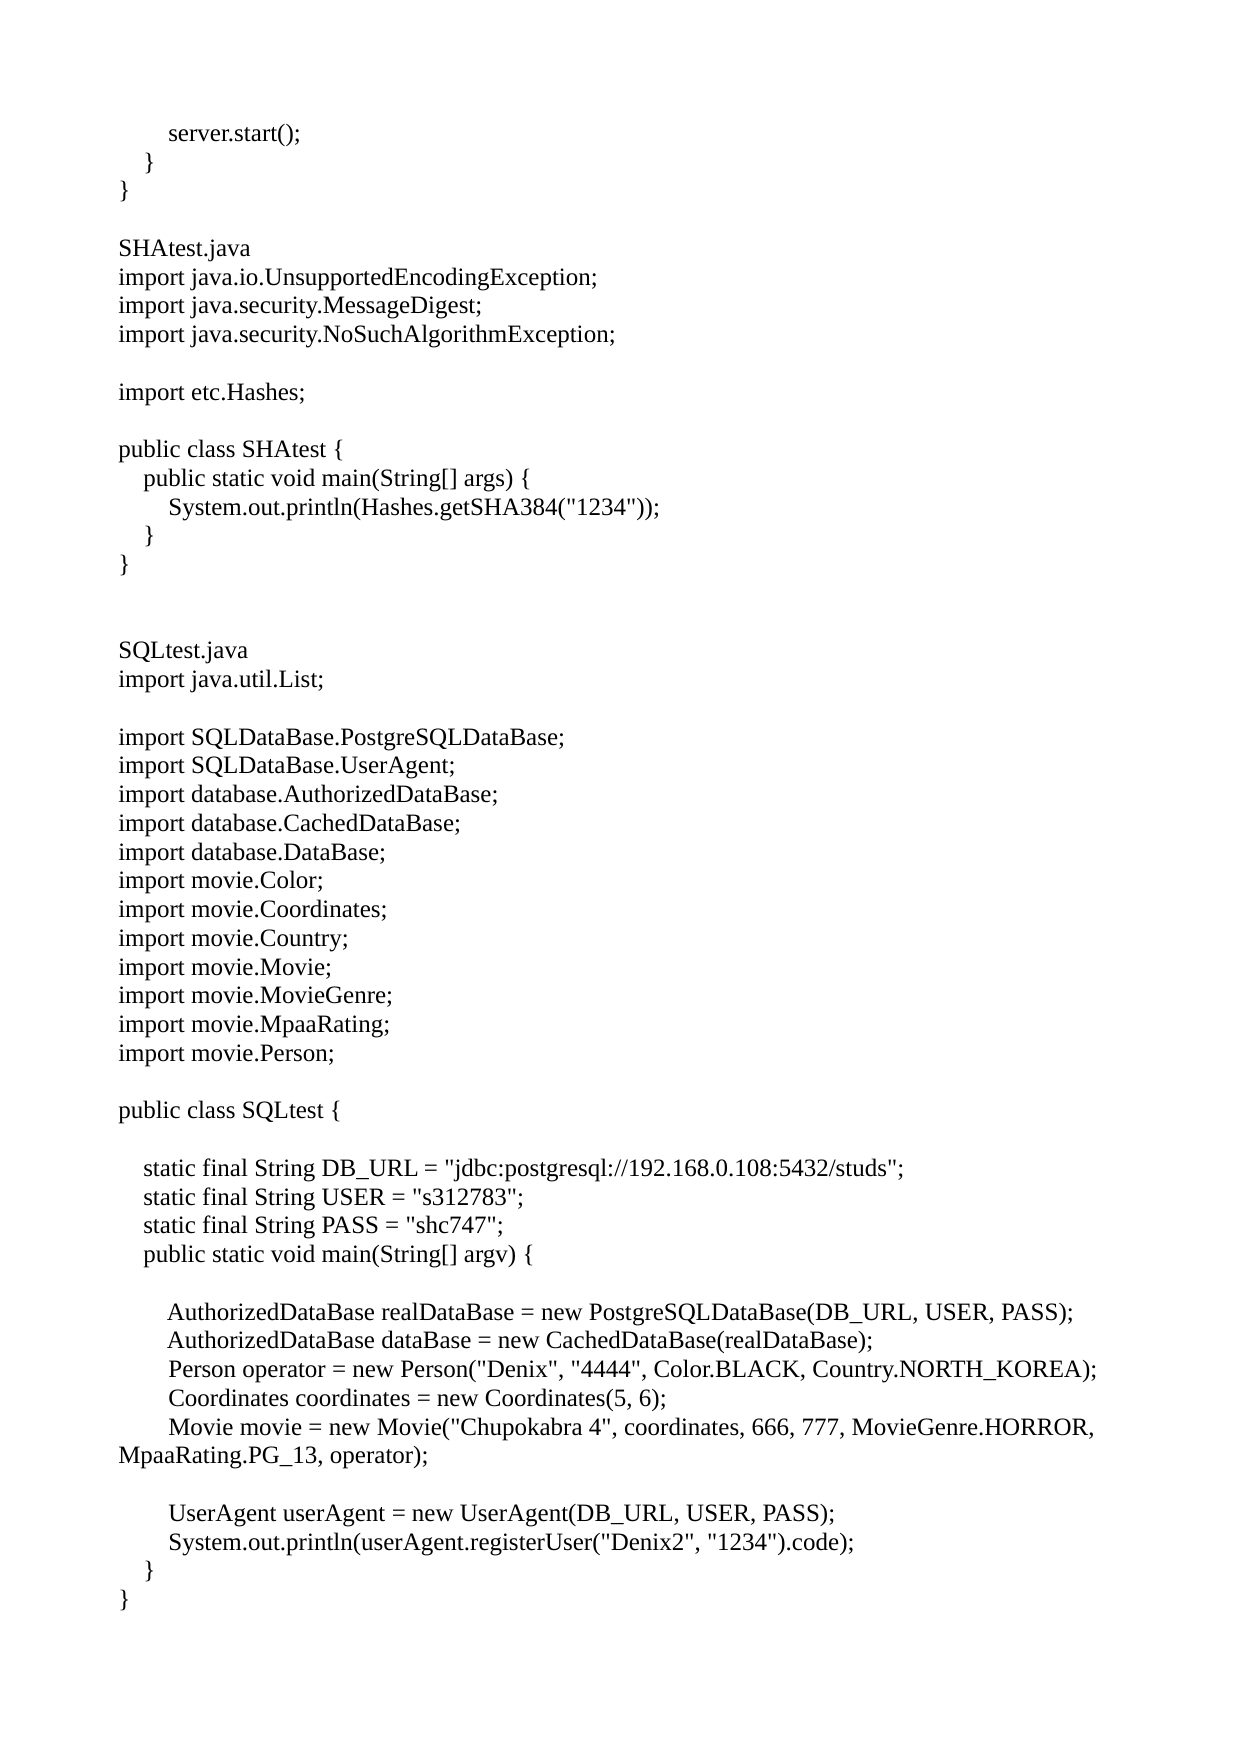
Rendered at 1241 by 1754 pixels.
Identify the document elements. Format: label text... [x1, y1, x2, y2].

text AuthorizedDataBase realDataBase = new PostgreSQLDataBase(DB_URL, USER, PASS); [118, 1297, 1122, 1326]
text } [118, 147, 1122, 176]
text Person operator = new Person("Denix", "4444", Color.BLACK, Country.NORTH_KOREA); [118, 1354, 1122, 1383]
text } [118, 521, 1122, 549]
text import SQLDataBase.PostgreSQLDataBase; [118, 722, 1122, 751]
text } [118, 549, 1122, 578]
text public class SQLtest { [118, 1096, 1122, 1124]
text public static void main(String[] argv) { [118, 1239, 1122, 1268]
text import database.DataBase; [118, 837, 1122, 866]
text System.out.println(userAgent.registerUser("Denix2", "1234").code); [118, 1527, 1122, 1556]
text Movie movie = new Movie("Chupokabra 4", coordinates, 666, 777, MovieGenre.HORROR, MpaaRating.PG_13, operator); [118, 1412, 1122, 1469]
text import java.security.NoSuchAlgorithmException; [118, 319, 1122, 348]
text import movie.MpaaRating; [118, 1009, 1122, 1038]
text import movie.Color; [118, 866, 1122, 894]
text UserAgent userAgent = new UserAgent(DB_URL, USER, PASS); [118, 1498, 1122, 1527]
text AuthorizedDataBase dataBase = new CachedDataBase(realDataBase); [118, 1326, 1122, 1354]
text import java.io.UnsupportedEncodingException; [118, 262, 1122, 291]
text import java.util.List; [118, 664, 1122, 693]
text static final String DB_URL = "jdbc:postgresql://192.168.0.108:5432/studs"; [118, 1153, 1122, 1182]
text import database.AuthorizedDataBase; [118, 779, 1122, 808]
text Coordinates coordinates = new Coordinates(5, 6); [118, 1383, 1122, 1412]
text public class SHAtest { [118, 434, 1122, 463]
text import database.CachedDataBase; [118, 808, 1122, 837]
text System.out.println(Hashes.getSHA384("1234")); [118, 492, 1122, 521]
text SQLtest.java [118, 636, 1122, 664]
text public static void main(String[] args) { [118, 463, 1122, 492]
text import SQLDataBase.UserAgent; [118, 751, 1122, 779]
text static final String PASS = "shc747"; [118, 1211, 1122, 1239]
text import movie.MovieGenre; [118, 981, 1122, 1009]
text import movie.Coordinates; [118, 894, 1122, 923]
text } [118, 176, 1122, 204]
text import java.security.MessageDigest; [118, 291, 1122, 319]
text import movie.Country; [118, 923, 1122, 952]
text } [118, 1556, 1122, 1584]
text static final String USER = "s312783"; [118, 1182, 1122, 1211]
text SHAtest.java [118, 233, 1122, 262]
text import movie.Movie; [118, 952, 1122, 981]
text server.start(); [118, 118, 1122, 147]
text import movie.Person; [118, 1038, 1122, 1067]
text import etc.Hashes; [118, 377, 1122, 406]
text } [118, 1584, 1122, 1613]
